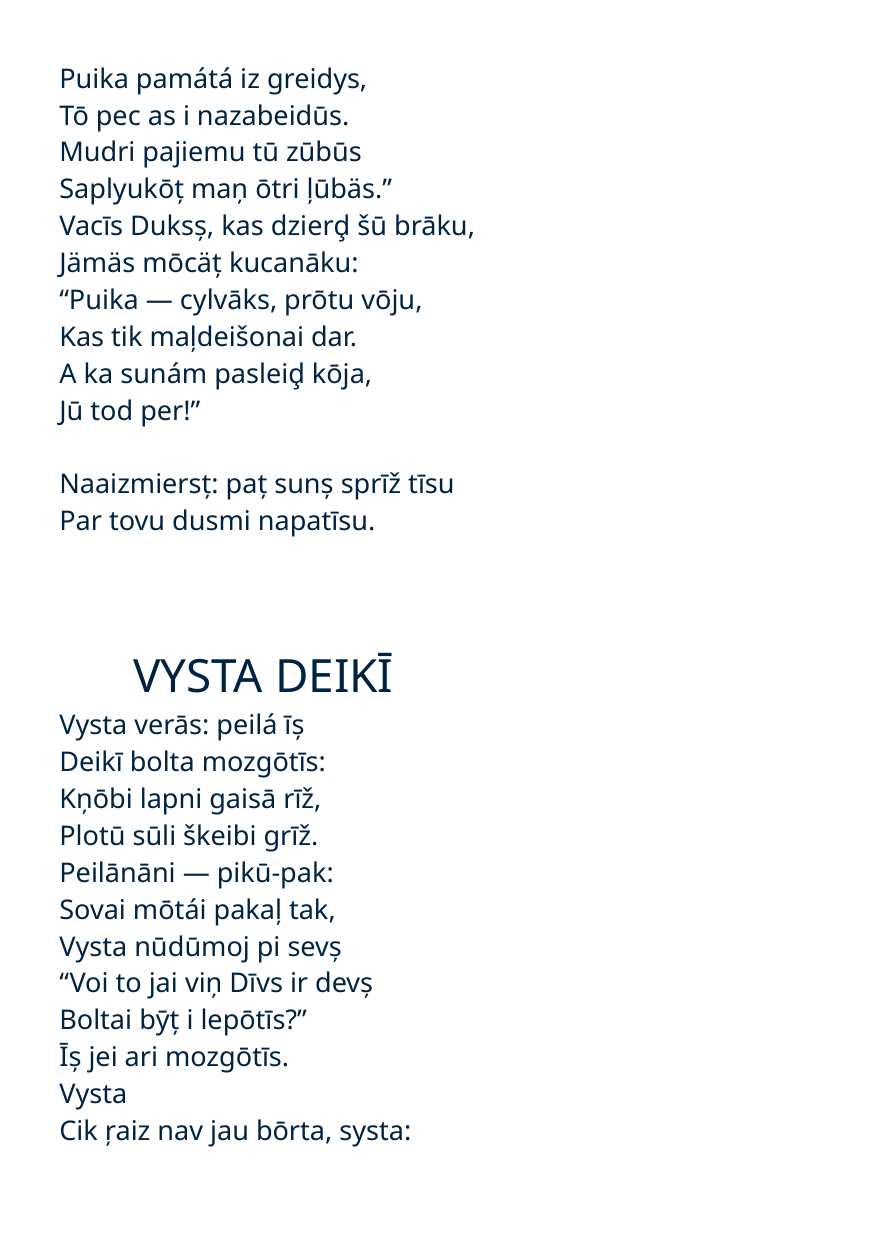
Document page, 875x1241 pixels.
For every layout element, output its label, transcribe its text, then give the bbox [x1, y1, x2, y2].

text Vacīs Duksș, kas dzierḑ šū brāku, [59, 207, 815, 243]
text Deikī bolta mozgōtīs: [59, 743, 815, 779]
text Plotū sūli škeibi grīž. [59, 816, 815, 853]
text Peilānāni — pikū-pak: [59, 853, 815, 890]
text Puika památá iz greidys, [59, 59, 815, 96]
text Jämäs mōcäț kucanāku: [59, 243, 815, 280]
text Kņōbi lapni gaisā rīž, [59, 779, 815, 816]
text Vysta nūdūmoj pi sevș [59, 927, 815, 964]
text Tō pec as i nazabeidūs. [59, 96, 815, 133]
text Kas tik maļdeišonai dar. [59, 317, 815, 354]
text Par tovu dusmi napatīsu. [59, 502, 815, 538]
text Naaizmiersț: paț sunș sprīž tīsu [59, 465, 815, 502]
text Mudri pajiemu tū zūbūs [59, 133, 815, 170]
text VYSTA DEIKĪ [59, 643, 815, 706]
text Boltai bȳț i lepōtīs?” [59, 1001, 815, 1038]
text “Voi to jai viņ Dīvs ir devș [59, 964, 815, 1001]
text Cik ŗaiz nav jau bōrta, systa: [59, 1111, 815, 1148]
text A ka sunám pasleiḑ kōja, [59, 354, 815, 391]
text Īș jei ari mozgōtīs. [59, 1038, 815, 1074]
text Saplyukōț maņ ōtri ļūbäs.” [59, 170, 815, 207]
text Vysta [59, 1074, 815, 1111]
text Jū tod per!” [59, 391, 815, 428]
text Sovai mōtái pakaļ tak, [59, 890, 815, 927]
text “Puika — cylvāks, prōtu vōju, [59, 280, 815, 317]
text Vysta verās: peilá īș [59, 706, 815, 743]
